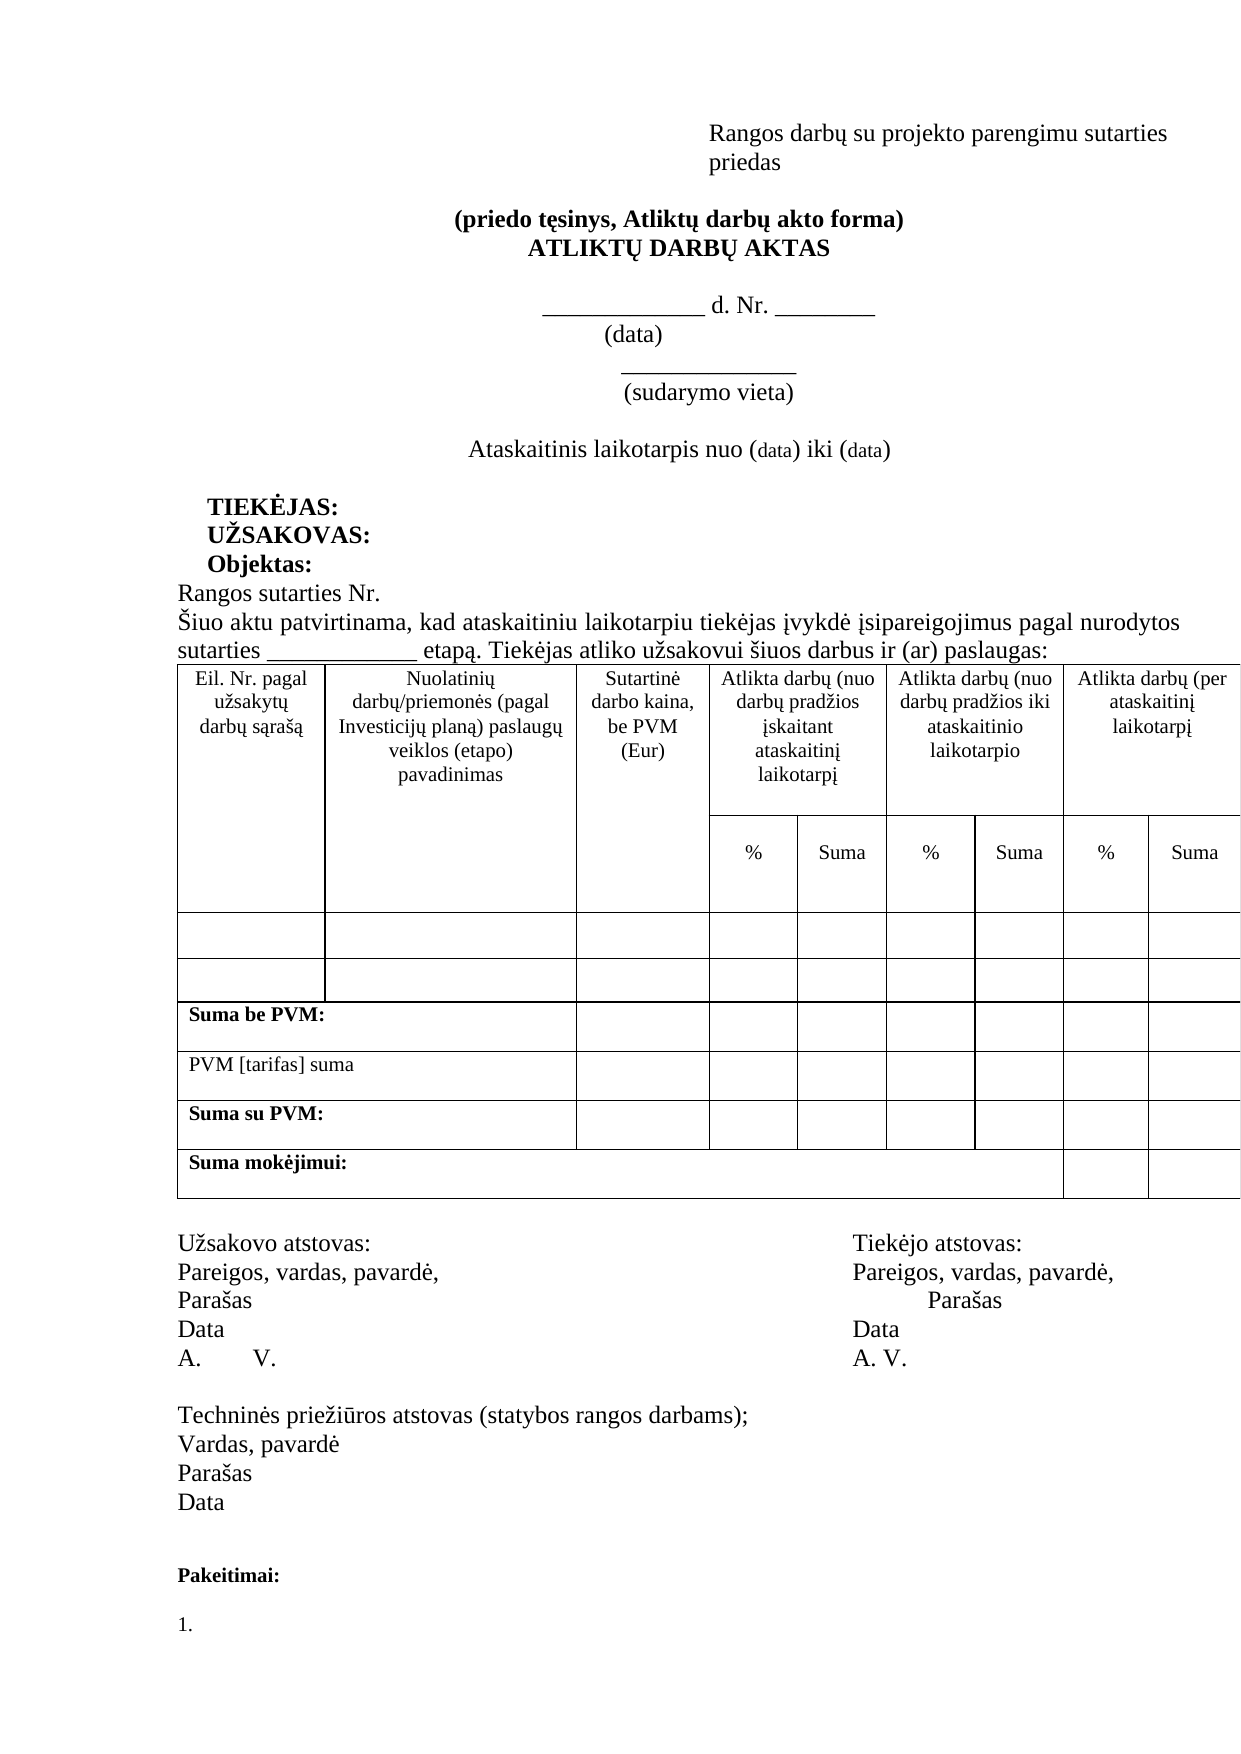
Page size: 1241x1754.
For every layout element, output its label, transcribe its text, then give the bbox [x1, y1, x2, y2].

table_cell [577, 913, 709, 958]
table_header Eil. Nr. pagal užsakytų darbų sąrašą [178, 665, 324, 912]
table_cell [976, 1052, 1063, 1100]
table_cell [1149, 1101, 1240, 1149]
table_cell [178, 959, 324, 1001]
table_cell [1149, 959, 1240, 1001]
table_cell [887, 1052, 974, 1100]
table_cell [710, 913, 797, 958]
text ______________ [177, 348, 1181, 377]
text TIEKĖJAS: [177, 492, 1181, 521]
table_cell Suma [798, 816, 886, 912]
table_header Nuolatinių darbų/priemonės (pagal Investicijų planą) paslaugų veiklos (etapo) pavadinimas [326, 665, 576, 912]
table_cell [710, 1052, 797, 1100]
table_cell PVM [tarifas] suma [178, 1052, 576, 1100]
table_cell [1149, 1003, 1240, 1051]
text Vardas, pavardė [177, 1429, 1181, 1458]
table_cell Suma [1149, 816, 1240, 912]
text Šiuo aktu patvirtinama, kad ataskaitiniu laikotarpiu tiekėjas įvykdė įsipareigojimus pagal nurodytos sutarties ____________ etapą. Tiekėjas atliko užsakovui šiuos darbus ir (ar) paslaugas: [177, 607, 1181, 664]
table_cell [798, 959, 886, 1001]
table_cell [1064, 1052, 1148, 1100]
text Užsakovo atstovas: Tiekėjo atstovas: [177, 1228, 1181, 1257]
table_cell Suma mokėjimui: [178, 1150, 1063, 1198]
text Parašas Parašas [177, 1285, 1181, 1314]
text Ataskaitinis laikotarpis nuo (data) iki (data) [177, 434, 1181, 463]
table_header Atlikta darbų (per ataskaitinį laikotarpį [1064, 665, 1240, 814]
text ATLIKTŲ DARBŲ AKTAS [177, 233, 1181, 262]
table_header Atlikta darbų (nuo darbų pradžios įskaitant ataskaitinį laikotarpį [710, 665, 886, 814]
text (sudarymo vieta) [177, 377, 1181, 406]
table_cell [798, 913, 886, 958]
table_cell [976, 1003, 1063, 1051]
text A. V. A. V. [177, 1343, 1181, 1372]
table_cell [1149, 1052, 1240, 1100]
text Objektas: [177, 549, 1181, 578]
table_header Atlikta darbų (nuo darbų pradžios iki ataskaitinio laikotarpio [887, 665, 1063, 814]
text _____________ d. Nr. ________ [177, 291, 1181, 319]
table_cell [577, 1052, 709, 1100]
text 1. [177, 1612, 1181, 1636]
table_cell Suma su PVM: [178, 1101, 576, 1149]
table_cell [577, 1003, 709, 1051]
table_cell [326, 959, 576, 1001]
table_cell [178, 913, 324, 958]
table_header Sutartinė darbo kaina, be PVM (Eur) [577, 665, 709, 912]
text priedas [177, 147, 1181, 176]
table_cell [577, 1101, 709, 1149]
table_cell [798, 1052, 886, 1100]
text Pareigos, vardas, pavardė, Pareigos, vardas, pavardė, [177, 1257, 1181, 1285]
text (data) [177, 319, 1181, 348]
table_cell [1064, 913, 1148, 958]
table_cell [710, 1003, 797, 1051]
text (priedo tęsinys, Atliktų darbų akto forma) [177, 204, 1181, 233]
table_cell Suma [976, 816, 1063, 912]
table_cell % [710, 816, 797, 912]
table_cell [798, 1003, 886, 1051]
table_cell [1149, 913, 1240, 958]
table_cell [887, 1101, 974, 1149]
table_cell [887, 913, 974, 958]
table_cell [710, 1101, 797, 1149]
table_cell % [887, 816, 974, 912]
text Techninės priežiūros atstovas (statybos rangos darbams); [177, 1400, 1181, 1429]
text Rangos darbų su projekto parengimu sutarties [177, 118, 1181, 147]
text Data Data [177, 1314, 1181, 1343]
table_cell [887, 1003, 974, 1051]
text Data [177, 1487, 1181, 1515]
table_cell [1064, 1003, 1148, 1051]
table_cell [710, 959, 797, 1001]
table_cell [577, 959, 709, 1001]
table_cell [976, 1101, 1063, 1149]
table_cell [976, 913, 1063, 958]
table_cell [798, 1101, 886, 1149]
table_cell [976, 959, 1063, 1001]
text UŽSAKOVAS: [177, 521, 1181, 549]
table_cell [1064, 1101, 1148, 1149]
text Rangos sutarties Nr. [177, 578, 1181, 607]
table_cell [1064, 1150, 1148, 1198]
table_cell [1064, 959, 1148, 1001]
text Parašas [177, 1458, 1181, 1487]
text Pakeitimai: [177, 1563, 1181, 1587]
table_cell [1149, 1150, 1240, 1198]
table_cell [326, 913, 576, 958]
table_cell % [1064, 816, 1148, 912]
table_cell [887, 959, 974, 1001]
table_cell Suma be PVM: [178, 1003, 576, 1051]
